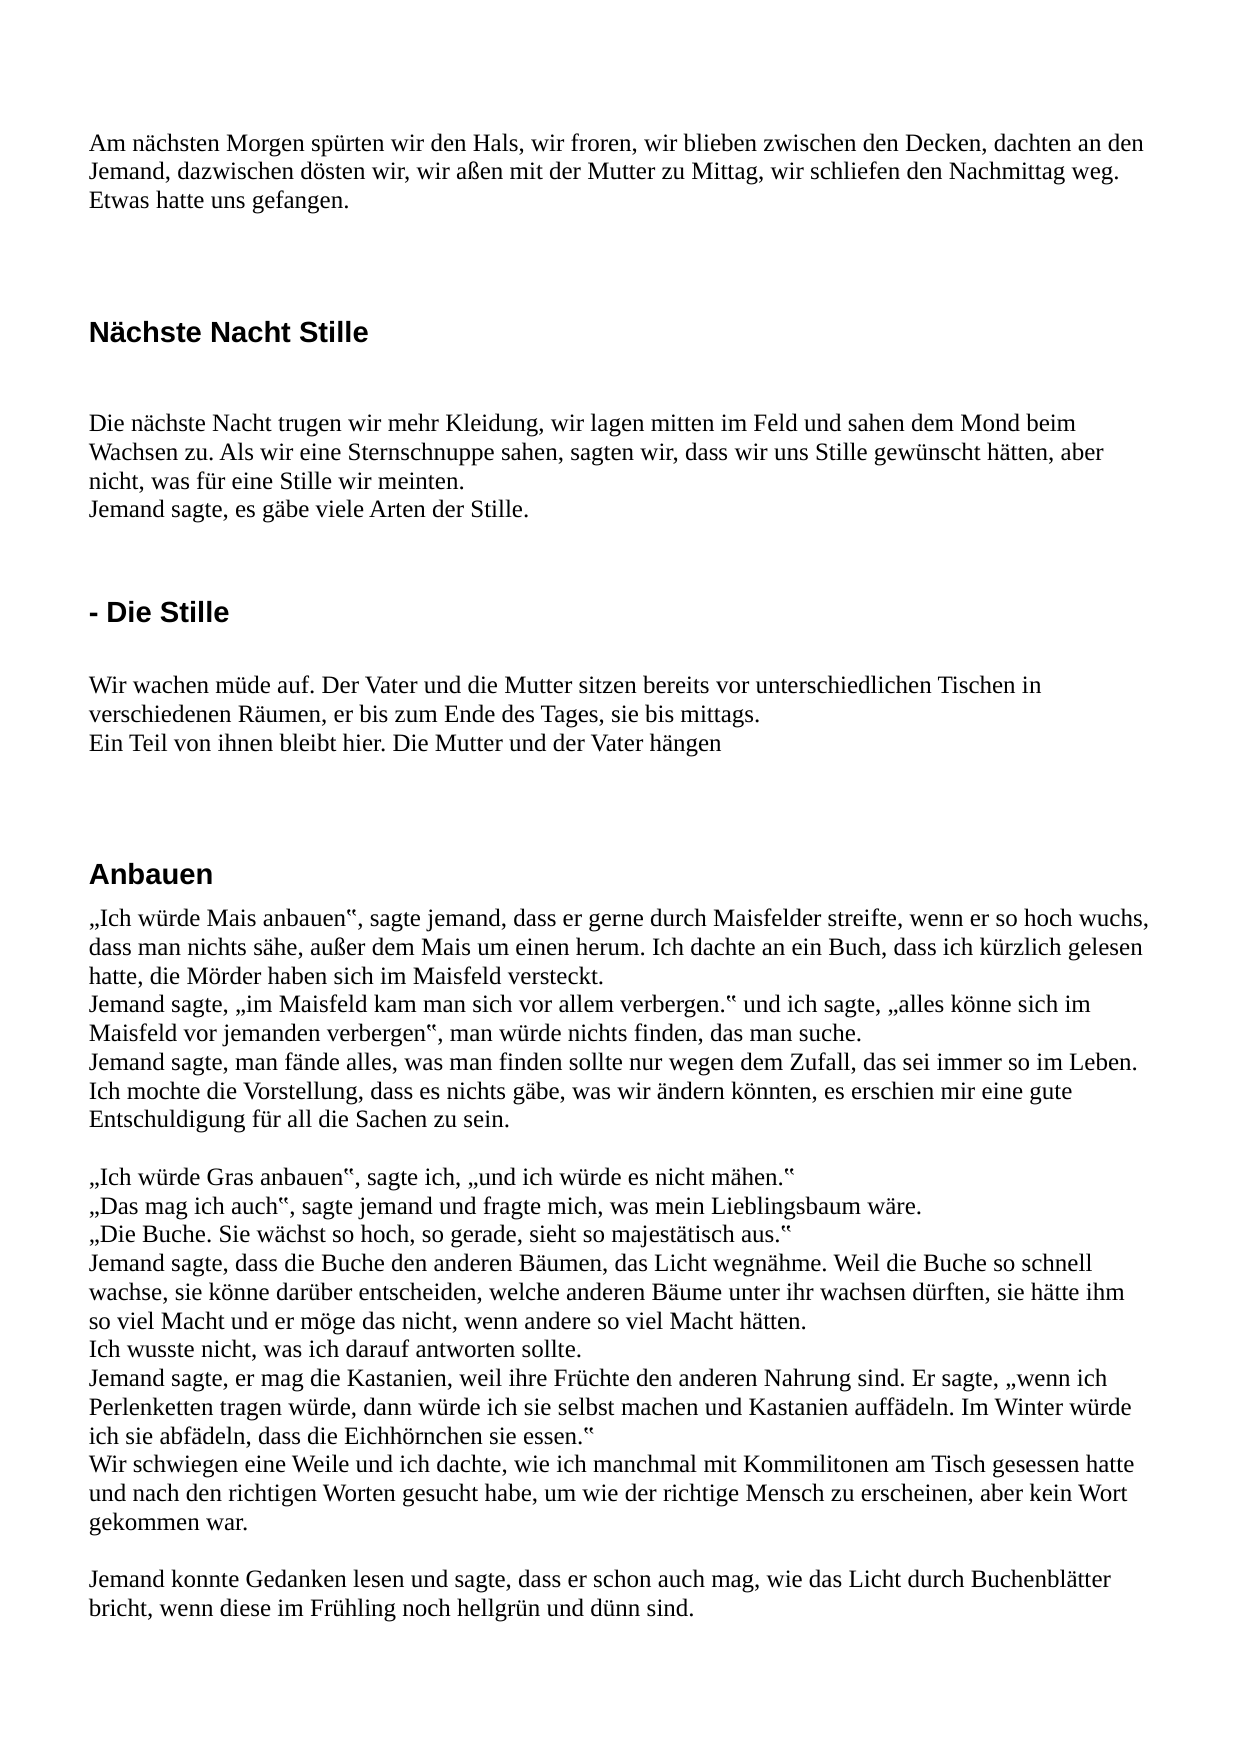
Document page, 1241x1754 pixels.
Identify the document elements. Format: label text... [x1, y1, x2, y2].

text „Das mag ich auch‟, sagte jemand und fragte mich, was mein Lieblingsbaum wäre. [88, 1191, 1151, 1219]
text Jemand sagte, man fände alles, was man finden sollte nur wegen dem Zufall, das sei immer so im Leben. [88, 1047, 1151, 1076]
text „Ich würde Gras anbauen‟, sagte ich, „und ich würde es nicht mähen.‟ [88, 1162, 1151, 1191]
text Jemand konnte Gedanken lesen und sagte, dass er schon auch mag, wie das Licht durch Buchenblätter bricht, wenn diese im Frühling noch hellgrün und dünn sind. [88, 1564, 1151, 1622]
subtitle Anbauen [88, 857, 1151, 891]
subtitle - Die Stille [88, 595, 1151, 629]
text Ich mochte die Vorstellung, dass es nichts gäbe, was wir ändern könnten, es erschien mir eine gute Entschuldigung für all die Sachen zu sein. [88, 1076, 1151, 1133]
text Wir schwiegen eine Weile und ich dachte, wie ich manchmal mit Kommilitonen am Tisch gesessen hatte und nach den richtigen Worten gesucht habe, um wie der richtige Mensch zu erscheinen, aber kein Wort gekommen war. [88, 1449, 1151, 1536]
text Jemand sagte, es gäbe viele Arten der Stille. [88, 494, 1151, 523]
text Jemand sagte, dass die Buche den anderen Bäumen, das Licht wegnähme. Weil die Buche so schnell wachse, sie könne darüber entscheiden, welche anderen Bäume unter ihr wachsen dürften, sie hätte ihm so viel Macht und er möge das nicht, wenn andere so viel Macht hätten. [88, 1248, 1151, 1334]
text Ein Teil von ihnen bleibt hier. Die Mutter und der Vater hängen [88, 728, 1151, 756]
text Wir wachen müde auf. Der Vater und die Mutter sitzen bereits vor unterschiedlichen Tischen in verschiedenen Räumen, er bis zum Ende des Tages, sie bis mittags. [88, 670, 1151, 728]
text Jemand sagte, „im Maisfeld kam man sich vor allem verbergen.‟ und ich sagte, „alles könne sich im Maisfeld vor jemanden verbergen‟, man würde nichts finden, das man suche. [88, 989, 1151, 1047]
text Ich wusste nicht, was ich darauf antworten sollte. [88, 1334, 1151, 1363]
text Jemand sagte, er mag die Kastanien, weil ihre Früchte den anderen Nahrung sind. Er sagte, „wenn ich Perlenketten tragen würde, dann würde ich sie selbst machen und Kastanien auffädeln. Im Winter würde ich sie abfädeln, dass die Eichhörnchen sie essen.‟ [88, 1363, 1151, 1449]
text Am nächsten Morgen spürten wir den Hals, wir froren, wir blieben zwischen den Decken, dachten an den Jemand, dazwischen dösten wir, wir aßen mit der Mutter zu Mittag, wir schliefen den Nachmittag weg. Etwas hatte uns gefangen. [88, 128, 1151, 214]
text „Ich würde Mais anbauen‟, sagte jemand, dass er gerne durch Maisfelder streifte, wenn er so hoch wuchs, dass man nichts sähe, außer dem Mais um einen herum. Ich dachte an ein Buch, dass ich kürzlich gelesen hatte, die Mörder haben sich im Maisfeld versteckt. [88, 903, 1151, 989]
text „Die Buche. Sie wächst so hoch, so gerade, sieht so majestätisch aus.‟ [88, 1219, 1151, 1248]
subtitle Nächste Nacht Stille [88, 315, 1151, 348]
text Die nächste Nacht trugen wir mehr Kleidung, wir lagen mitten im Feld und sahen dem Mond beim Wachsen zu. Als wir eine Sternschnuppe sahen, sagten wir, dass wir uns Stille gewünscht hätten, aber nicht, was für eine Stille wir meinten. [88, 408, 1151, 494]
